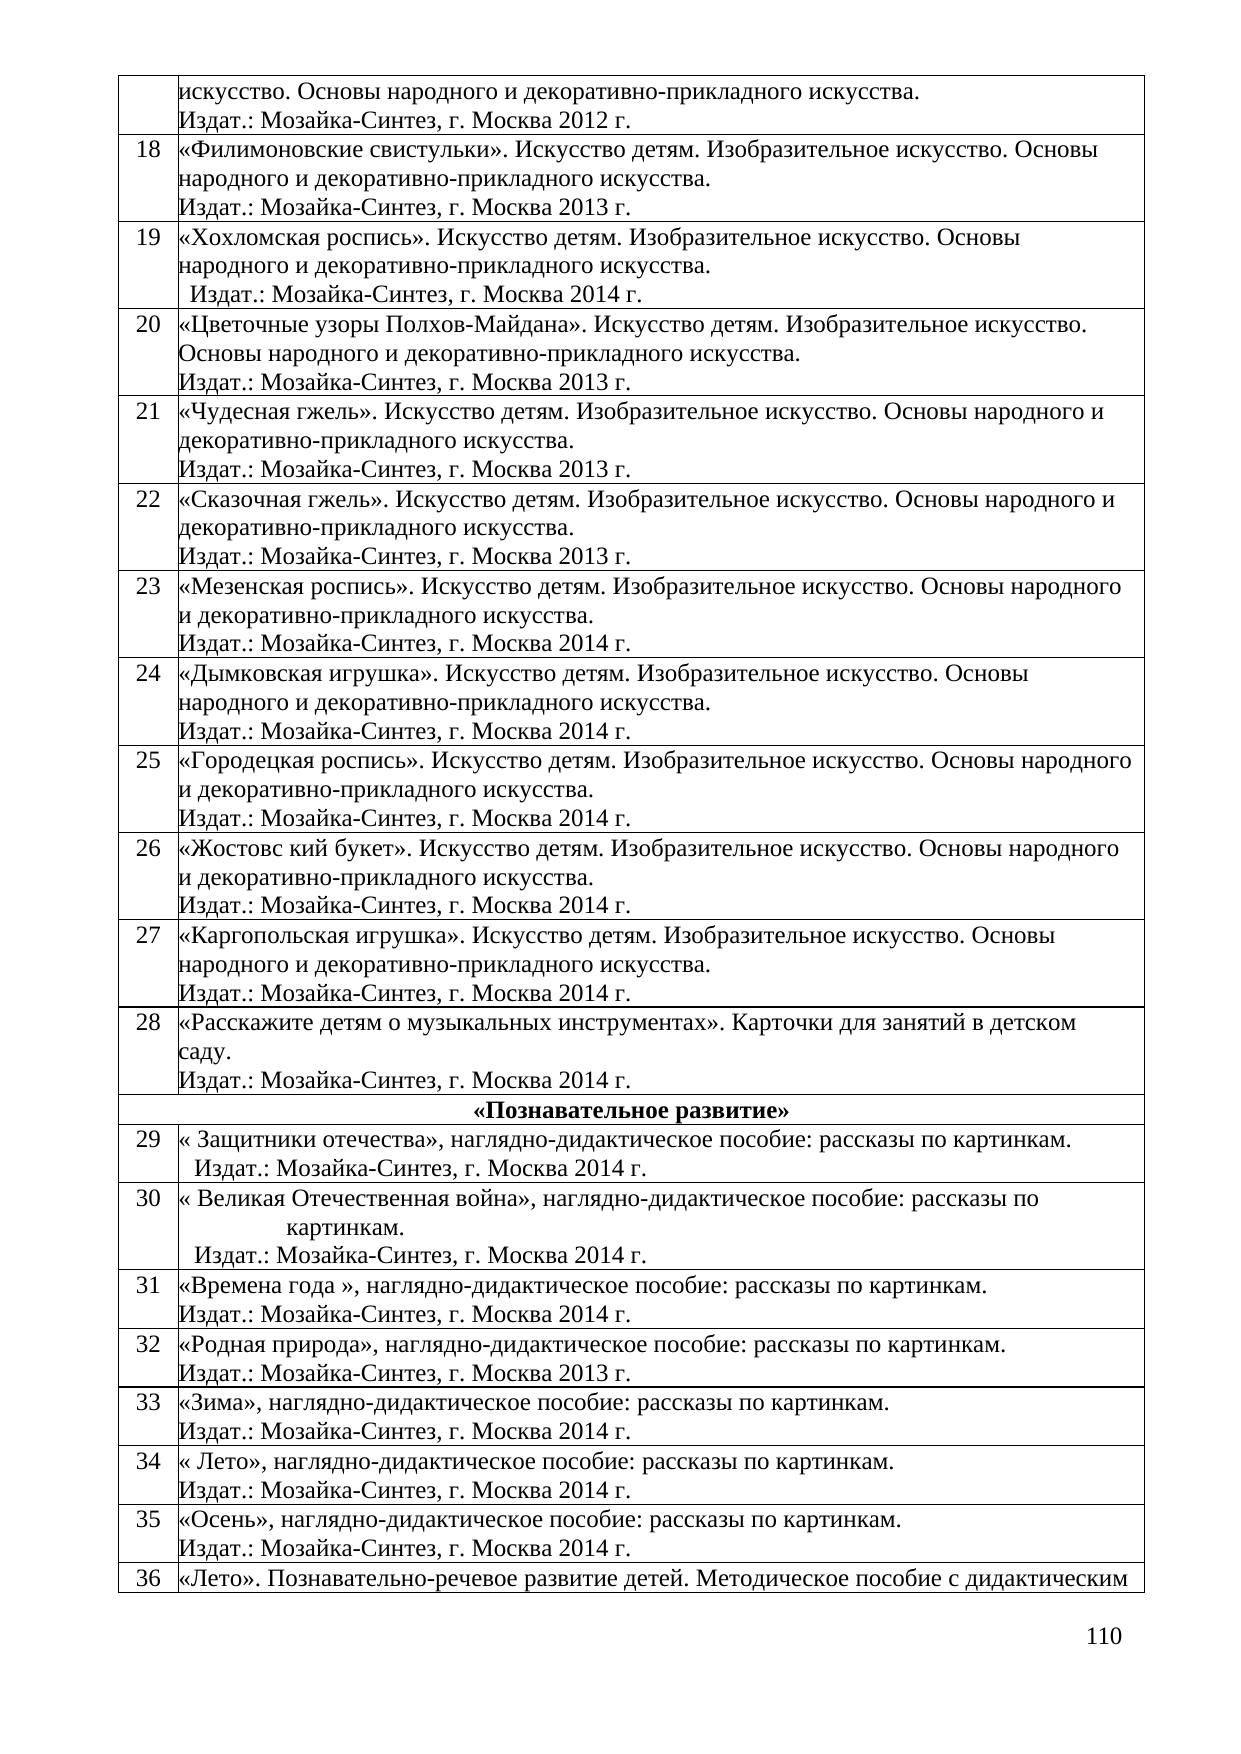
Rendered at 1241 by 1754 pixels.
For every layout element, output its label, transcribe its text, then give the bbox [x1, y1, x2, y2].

table_cell 19 [119, 222, 178, 308]
table_cell «Филимоновские свистульки». Искусство детям. Изобразительное искусство. Основы народного и декоративно-прикладного искусства. Издат.: Мозайка-Синтез, г. Москва 2013 г. [179, 135, 1144, 221]
table_cell [119, 76, 178, 133]
table_cell 30 [119, 1183, 178, 1269]
table_cell «Лето». Познавательно-речевое развитие детей. Методическое пособие с дидактическим [179, 1563, 1144, 1592]
table_cell «Мезенская роспись». Искусство детям. Изобразительное искусство. Основы народного и декоративно-прикладного искусства. Издат.: Мозайка-Синтез, г. Москва 2014 г. [179, 571, 1144, 657]
table_cell 29 [119, 1125, 178, 1182]
table_cell 35 [119, 1505, 178, 1562]
table_cell «Каргопольская игрушка». Искусство детям. Изобразительное искусство. Основы народного и декоративно-прикладного искусства. Издат.: Мозайка-Синтез, г. Москва 2014 г. [179, 920, 1144, 1006]
table_cell 20 [119, 309, 178, 395]
table_cell 31 [119, 1270, 178, 1328]
table_cell «Родная природа», наглядно-дидактическое пособие: рассказы по картинкам. Издат.: Мозайка-Синтез, г. Москва 2013 г. [179, 1329, 1144, 1386]
table_cell 22 [119, 484, 178, 570]
table_cell 32 [119, 1329, 178, 1386]
table_cell « Защитники отечества», наглядно-дидактическое пособие: рассказы по картинкам. Издат.: Мозайка-Синтез, г. Москва 2014 г. [179, 1125, 1144, 1182]
table_cell 36 [119, 1563, 178, 1592]
table_cell «Хохломская роспись». Искусство детям. Изобразительное искусство. Основы народного и декоративно-прикладного искусства. Издат.: Мозайка-Синтез, г. Москва 2014 г. [179, 222, 1144, 308]
table_cell «Осень», наглядно-дидактическое пособие: рассказы по картинкам. Издат.: Мозайка-Синтез, г. Москва 2014 г. [179, 1505, 1144, 1562]
table_cell 26 [119, 833, 178, 919]
table_cell 28 [119, 1008, 178, 1094]
table_cell 23 [119, 571, 178, 657]
table_cell «Цветочные узоры Полхов-Майдана». Искусство детям. Изобразительное искусство. Основы народного и декоративно-прикладного искусства. Издат.: Мозайка-Синтез, г. Москва 2013 г. [179, 309, 1144, 395]
table_cell «Сказочная гжель». Искусство детям. Изобразительное искусство. Основы народного и декоративно-прикладного искусства. Издат.: Мозайка-Синтез, г. Москва 2013 г. [179, 484, 1144, 570]
table_cell « Великая Отечественная война», наглядно-дидактическое пособие: рассказы по картинкам. Издат.: Мозайка-Синтез, г. Москва 2014 г. [179, 1183, 1144, 1269]
table_cell 25 [119, 746, 178, 832]
table_cell «Зима», наглядно-дидактическое пособие: рассказы по картинкам. Издат.: Мозайка-Синтез, г. Москва 2014 г. [179, 1388, 1144, 1445]
table_cell «Городецкая роспись». Искусство детям. Изобразительное искусство. Основы народного и декоративно-прикладного искусства. Издат.: Мозайка-Синтез, г. Москва 2014 г. [179, 746, 1144, 832]
table_cell «Чудесная гжель». Искусство детям. Изобразительное искусство. Основы народного и декоративно-прикладного искусства. Издат.: Мозайка-Синтез, г. Москва 2013 г. [179, 396, 1144, 483]
table_cell «Дымковская игрушка». Искусство детям. Изобразительное искусство. Основы народного и декоративно-прикладного искусства. Издат.: Мозайка-Синтез, г. Москва 2014 г. [179, 658, 1144, 744]
table_cell 18 [119, 135, 178, 221]
table_cell 27 [119, 920, 178, 1006]
table_cell 33 [119, 1388, 178, 1445]
table_cell «Времена года », наглядно-дидактическое пособие: рассказы по картинкам. Издат.: Мозайка-Синтез, г. Москва 2014 г. [179, 1270, 1144, 1328]
table_cell 24 [119, 658, 178, 744]
table_cell 34 [119, 1446, 178, 1503]
table_cell «Жостовс кий букет». Искусство детям. Изобразительное искусство. Основы народного и декоративно-прикладного искусства. Издат.: Мозайка-Синтез, г. Москва 2014 г. [179, 833, 1144, 919]
table_cell искусство. Основы народного и декоративно-прикладного искусства. Издат.: Мозайка-Синтез, г. Москва 2012 г. [179, 76, 1144, 133]
table_cell « Лето», наглядно-дидактическое пособие: рассказы по картинкам. Издат.: Мозайка-Синтез, г. Москва 2014 г. [179, 1446, 1144, 1503]
table_cell 21 [119, 396, 178, 483]
table_cell «Расскажите детям о музыкальных инструментах». Карточки для занятий в детском саду. Издат.: Мозайка-Синтез, г. Москва 2014 г. [179, 1008, 1144, 1094]
table_cell «Познавательное развитие» [119, 1095, 1144, 1123]
